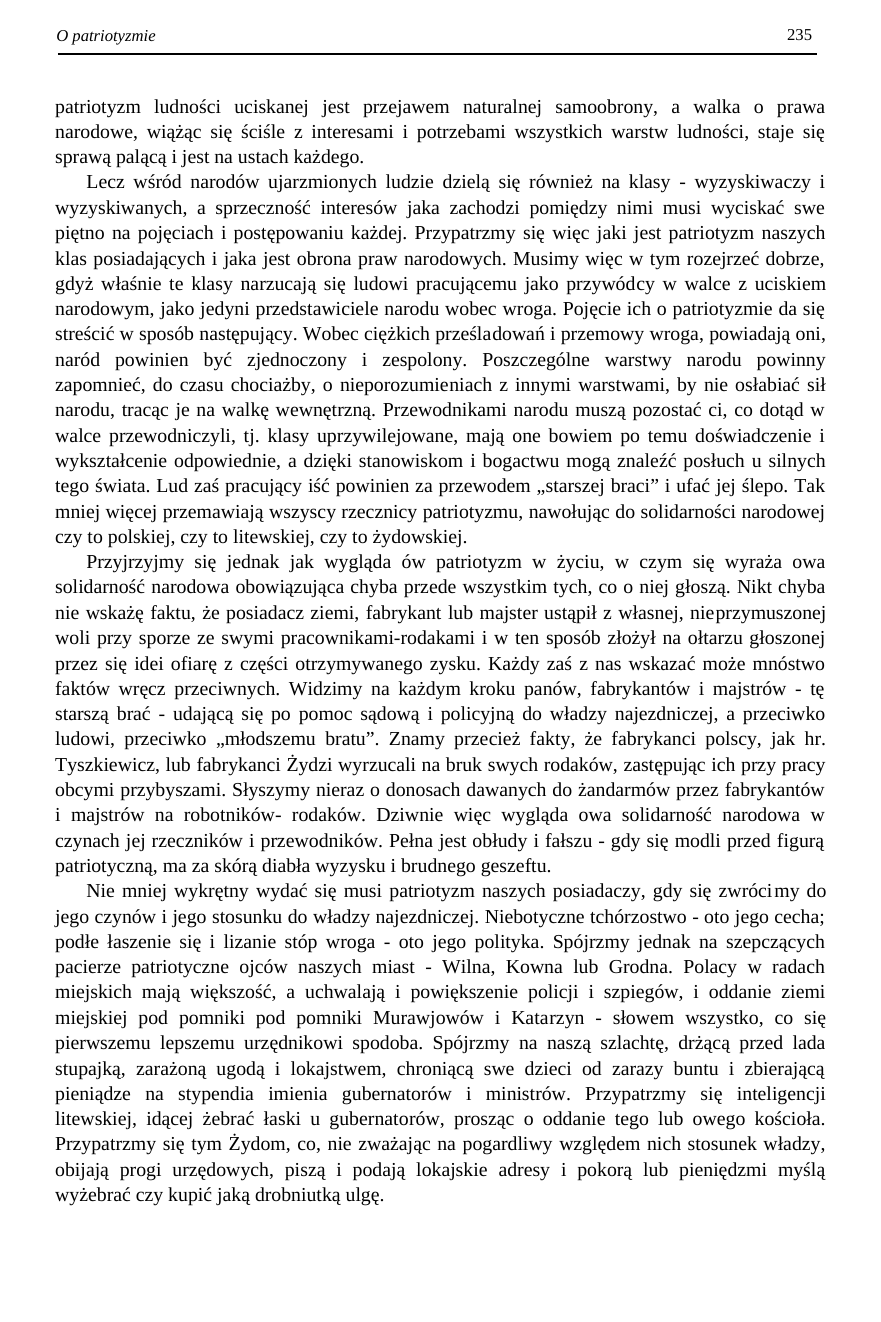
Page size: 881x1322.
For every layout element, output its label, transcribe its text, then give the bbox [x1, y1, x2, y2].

text Lecz wśród narodów ujarzmionych ludzie dzielą się również na klasy - wyzyskiwaczy i wyzyskiwanych, a sprzeczność interesów jaka zachodzi pomiędzy nimi musi wyciskać swe piętno na pojęciach i postępowaniu każdej. Przypatrzmy się więc jaki jest patriotyzm naszych klas posiadających i jaka jest obrona praw narodowych. Musimy więc w tym rozejrzeć dobrze, gdyż właśnie te klasy narzucają się ludowi pracującemu jako przywód­cy w walce z uciskiem narodowym, jako jedyni przedstawiciele narodu wobec wroga. Pojęcie ich o patriotyzmie da się streścić w sposób następujący. Wobec ciężkich prześla­dowań i przemowy wroga, powiadają oni, naród powinien być zjednoczony i zespolony. Poszczególne warstwy narodu powinny zapomnieć, do czasu chociażby, o nieporozumie­niach z innymi warstwami, by nie osłabiać sił narodu, tracąc je na walkę wewnętrzną. Przewodnikami narodu muszą pozostać ci, co dotąd w walce przewodniczyli, tj. klasy uprzywilejowane, mają one bowiem po temu doświadczenie i wykształcenie odpowiednie, a dzięki stanowiskom i bogactwu mogą znaleźć posłuch u silnych tego świata. Lud zaś pracujący iść powinien za przewodem „starszej braci” i ufać jej ślepo. Tak mniej więcej przemawiają wszyscy rzecznicy patriotyzmu, nawołując do solidarności narodowej czy to polskiej, czy to litewskiej, czy to żydowskiej. [55, 171, 826, 548]
text patriotyzm ludności uciskanej jest przejawem naturalnej samoobrony, a walka o prawa narodowe, wiążąc się ściśle z interesami i potrzebami wszystkich warstw ludności, staje się sprawą palącą i jest na ustach każdego. [55, 94, 826, 168]
text 235 [787, 25, 819, 44]
text Nie mniej wykrętny wydać się musi patriotyzm naszych posiadaczy, gdy się zwróci­my do jego czynów i jego stosunku do władzy najezdniczej. Niebotyczne tchórzostwo - oto jego cecha; podłe łaszenie się i lizanie stóp wroga - oto jego polityka. Spójrzmy jednak na szepczących pacierze patriotyczne ojców naszych miast - Wilna, Kowna lub Grodna. Polacy w radach miejskich mają większość, a uchwalają i powiększenie policji i szpiegów, i oddanie ziemi miejskiej pod pomniki pod pomniki Murawjowów i Kata­rzyn - słowem wszystko, co się pierwszemu lepszemu urzędnikowi spodoba. Spójrzmy na naszą szlachtę, drżącą przed lada stupajką, zarażoną ugodą i lokajstwem, chroniącą swe dzieci od zarazy buntu i zbierającą pieniądze na stypendia imienia gubernatorów i ministrów. Przypatrzmy się inteligencji litewskiej, idącej żebrać łaski u gubernato­rów, prosząc o oddanie tego lub owego kościoła. Przypatrzmy się tym Żydom, co, nie zważając na pogardliwy względem nich stosunek władzy, obijają progi urzędowych, piszą i podają lokajskie adresy i pokorą lub pieniędzmi myślą wyżebrać czy kupić jaką drobniutką ulgę. [55, 879, 826, 1206]
text O patriotyzmie [56, 26, 172, 45]
text Przyjrzyjmy się jednak jak wygląda ów patriotyzm w życiu, w czym się wyraża owa solidarność narodowa obowiązująca chyba przede wszystkim tych, co o niej głoszą. Nikt chyba nie wskażę faktu, że posiadacz ziemi, fabrykant lub majster ustąpił z własnej, nie­przymuszonej woli przy sporze ze swymi pracownikami-rodakami i w ten sposób złożył na ołtarzu głoszonej przez się idei ofiarę z części otrzymywanego zysku. Każdy zaś z nas wskazać może mnóstwo faktów wręcz przeciwnych. Widzimy na każdym kroku panów, fabrykantów i majstrów - tę starszą brać - udającą się po pomoc sądową i policyjną do władzy najezdniczej, a przeciwko ludowi, przeciwko „młodszemu bratu”. Znamy prze­cież fakty, że fabrykanci polscy, jak hr. Tyszkiewicz, lub fabrykanci Żydzi wyrzucali na bruk swych rodaków, zastępując ich przy pracy obcymi przybyszami. Słyszymy nieraz o donosach dawanych do żandarmów przez fabrykantów i majstrów na robotników- rodaków. Dziwnie więc wygląda owa solidarność narodowa w czynach jej rzeczników i przewodników. Pełna jest obłudy i fałszu - gdy się modli przed figurą patriotyczną, ma za skórą diabła wyzysku i brudnego geszeftu. [55, 550, 826, 877]
